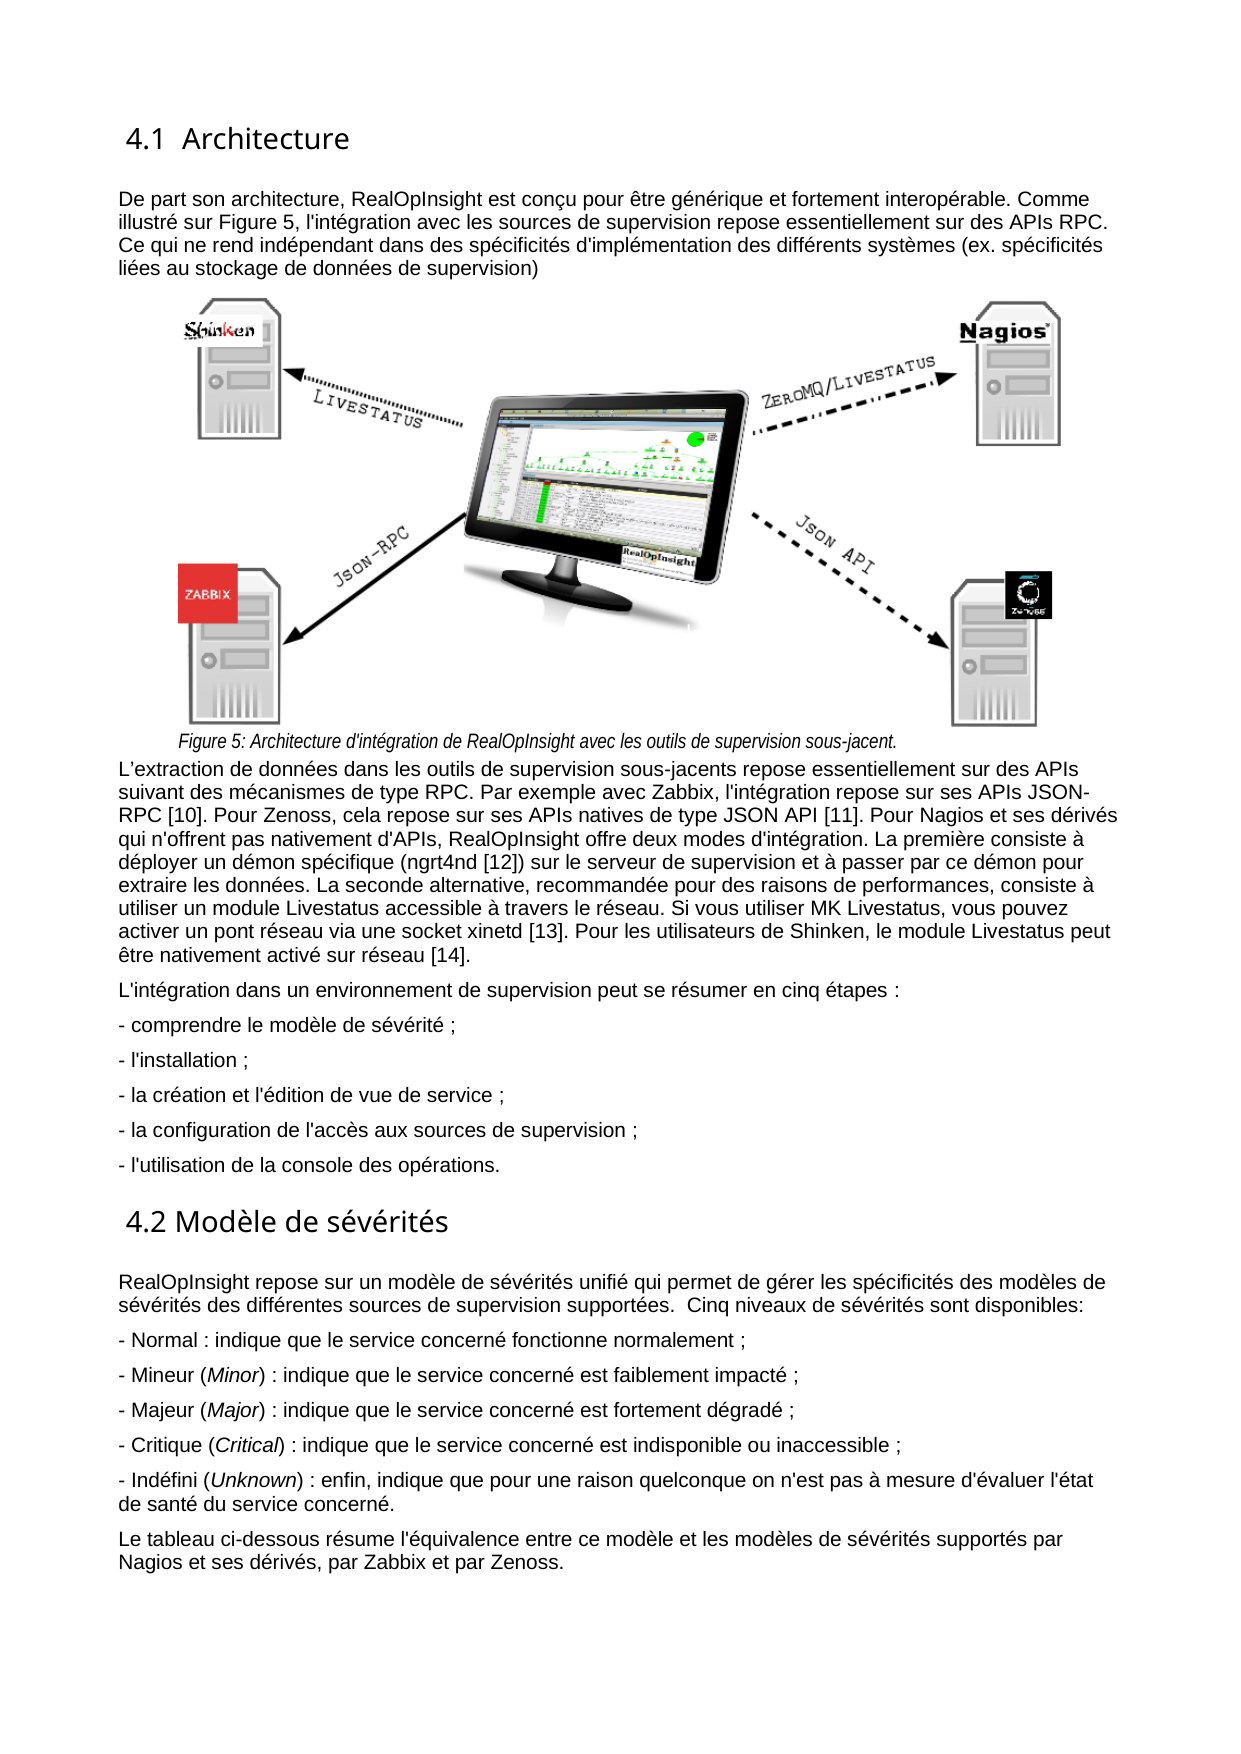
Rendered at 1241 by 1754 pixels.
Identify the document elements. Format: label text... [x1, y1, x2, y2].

text L'intégration dans un environnement de supervision peut se résumer en cinq étapes : [118, 978, 1122, 1002]
text - la création et l'édition de vue de service ; [118, 1083, 1122, 1107]
text - Majeur (Major) : indique que le service concerné est fortement dégradé ; [118, 1399, 1122, 1422]
text - l'utilisation de la console des opérations. [118, 1153, 1122, 1177]
text Figure 5: Architecture d'intégration de RealOpInsight avec les outils de supervision sous-jacent. [178, 729, 1062, 753]
text - comprendre le modèle de sévérité ; [118, 1013, 1122, 1037]
text L’extraction de données dans les outils de supervision sous-jacents repose essentiellement sur des APIs suivant des mécanismes de type RPC. Par exemple avec Zabbix, l'intégration repose sur ses APIs JSON-RPC [10]. Pour Zenoss, cela repose sur ses APIs natives de type JSON API [11]. Pour Nagios et ses dérivés qui n'offrent pas nativement d'APIs, RealOpInsight offre deux modes d'intégration. La première consiste à déployer un démon spécifique (ngrt4nd [12]) sur le serveur de supervision et à passer par ce démon pour extraire les données. La seconde alternative, recommandée pour des raisons de performances, consiste à utiliser un module Livestatus accessible à travers le réseau. Si vous utiliser MK Livestatus, vous pouvez activer un pont réseau via une socket xinetd [13]. Pour les utilisateurs de Shinken, le module Livestatus peut être nativement activé sur réseau [14]. [118, 292, 1122, 967]
text Le tableau ci-dessous résume l'équivalence entre ce modèle et les modèles de sévérités supportés par Nagios et ses dérivés, par Zabbix et par Zenoss. [118, 1527, 1122, 1574]
picture [178, 297, 1063, 729]
text - la configuration de l'accès aux sources de supervision ; [118, 1118, 1122, 1142]
text - Indéfini (Unknown) : enfin, indique que pour une raison quelconque on n'est pas à mesure d'évaluer l'état de santé du service concerné. [118, 1469, 1122, 1516]
subtitle Architecture [118, 118, 1122, 158]
text - Normal : indique que le service concerné fonctionne normalement ; [118, 1329, 1122, 1352]
text - Mineur (Minor) : indique que le service concerné est faiblement impacté ; [118, 1364, 1122, 1387]
text RealOpInsight repose sur un modèle de sévérités unifié qui permet de gérer les spécificités des modèles de sévérités des différentes sources de supervision supportées. Cinq niveaux de sévérités sont disponibles: [118, 1271, 1122, 1317]
subtitle Modèle de sévérités [118, 1202, 1122, 1241]
text - Critique (Critical) : indique que le service concerné est indisponible ou inaccessible ; [118, 1434, 1122, 1457]
text De part son architecture, RealOpInsight est conçu pour être générique et fortement interopérable. Comme illustré sur Figure 5, l'intégration avec les sources de supervision repose essentiellement sur des APIs RPC. Ce qui ne rend indépendant dans des spécificités d'implémentation des différents systèmes (ex. spécificités liées au stockage de données de supervision) [118, 187, 1122, 280]
text - l'installation ; [118, 1048, 1122, 1072]
